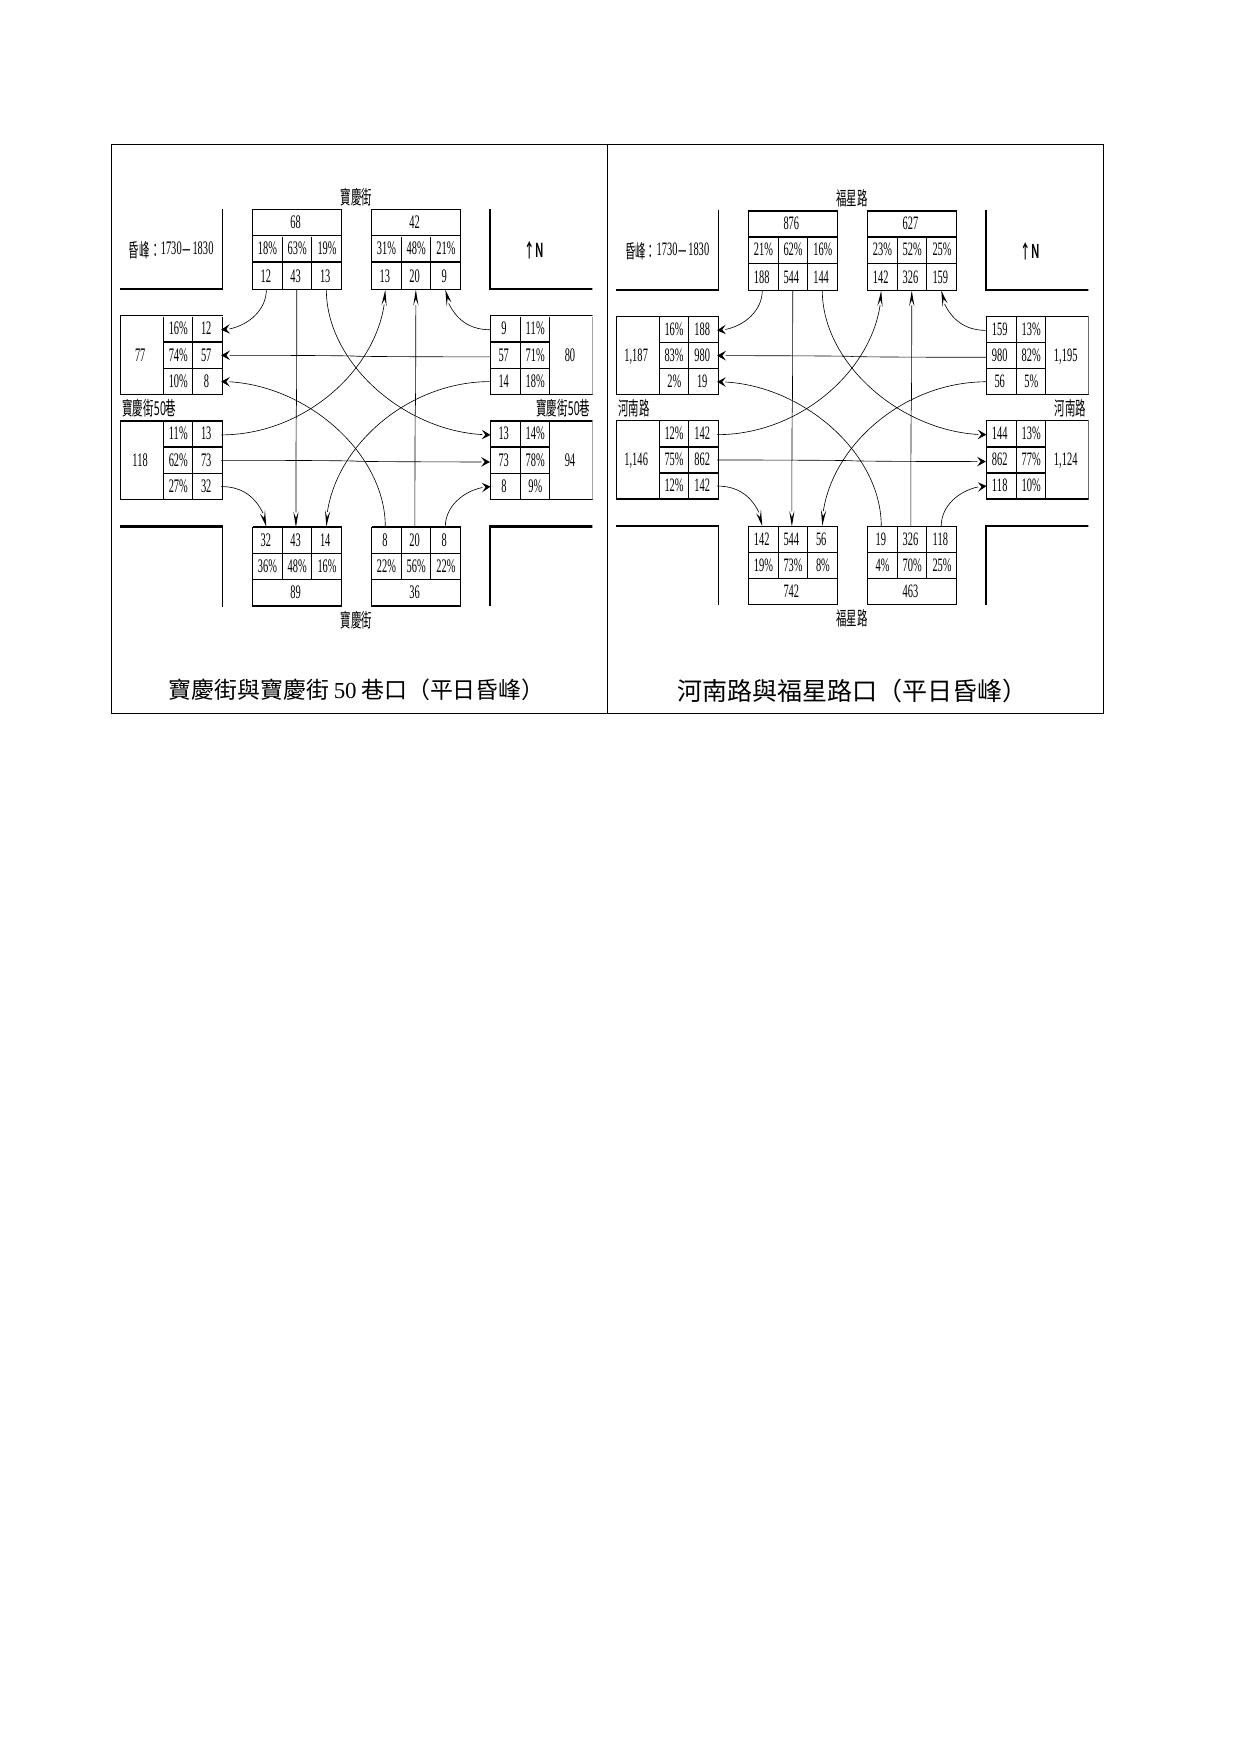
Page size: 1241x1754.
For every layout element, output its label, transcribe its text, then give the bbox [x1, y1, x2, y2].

table_cell 河南路與福星路口（平日昏峰） [608, 145, 1103, 713]
table_cell 寶慶街與寶慶街50巷口（平日昏峰） [112, 145, 607, 713]
